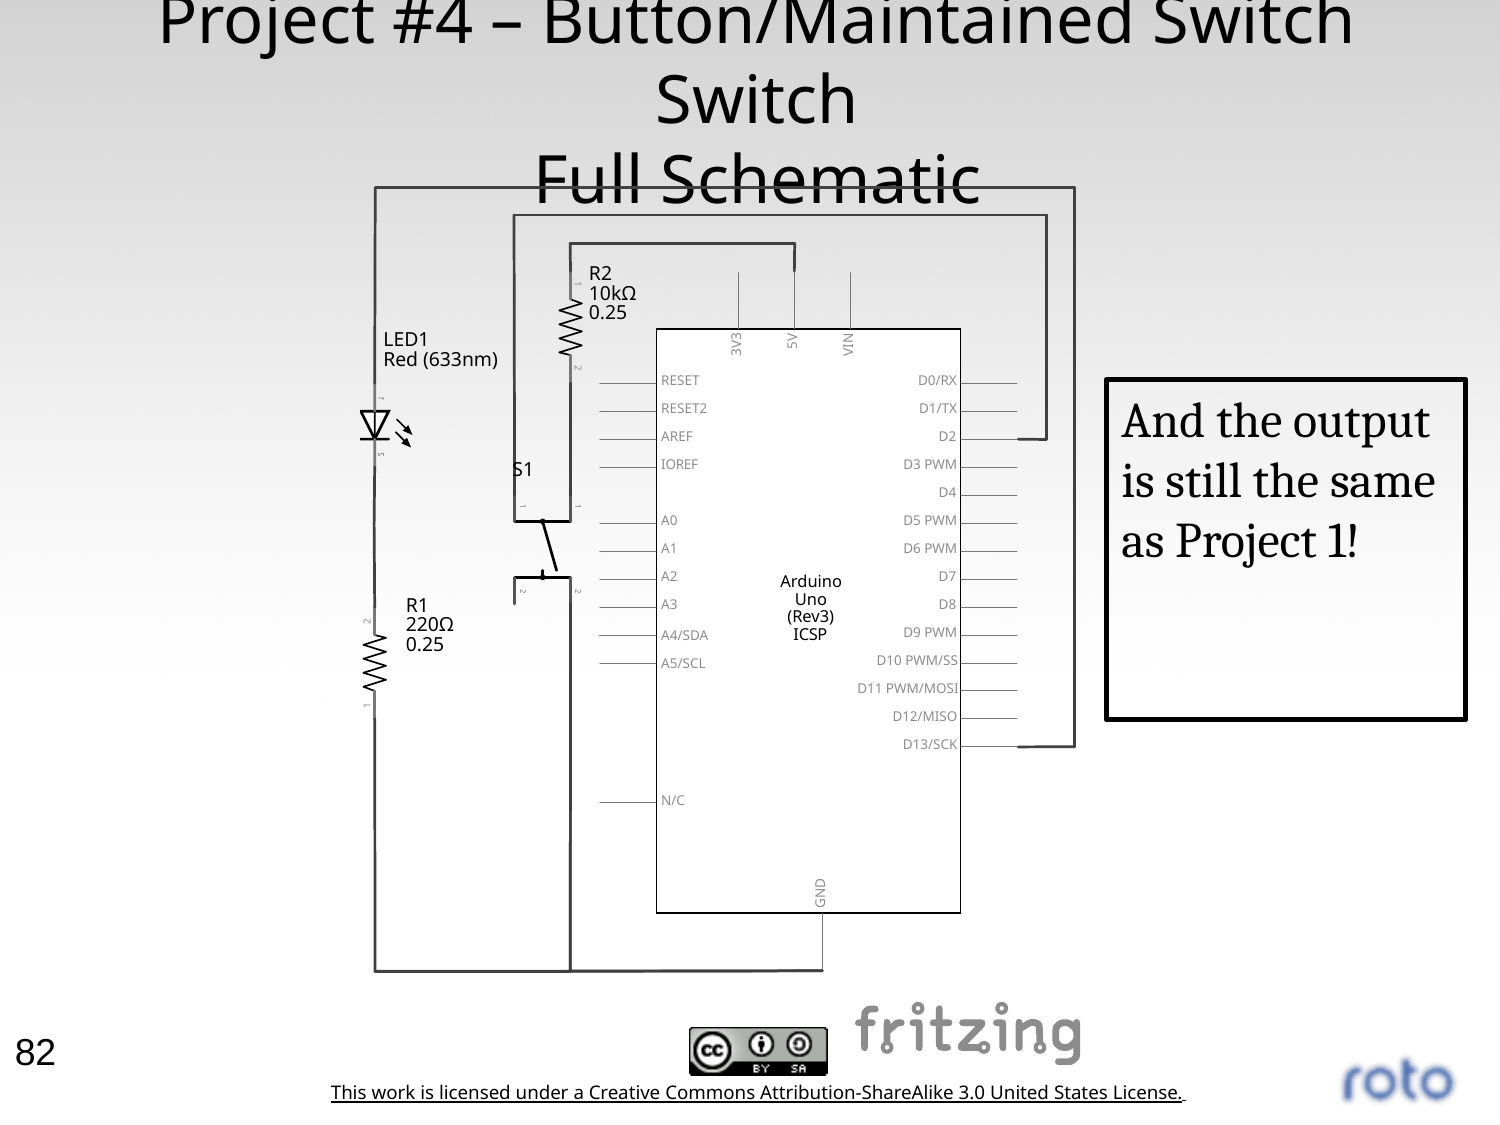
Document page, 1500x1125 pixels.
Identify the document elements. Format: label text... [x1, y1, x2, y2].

list And the output is still the same as Project 1! [1106, 379, 1466, 720]
picture [0, 0, 1500, 1125]
title Project #4 – Button/Maintained Switch Switch Full Schematic [75, 2, 1441, 191]
